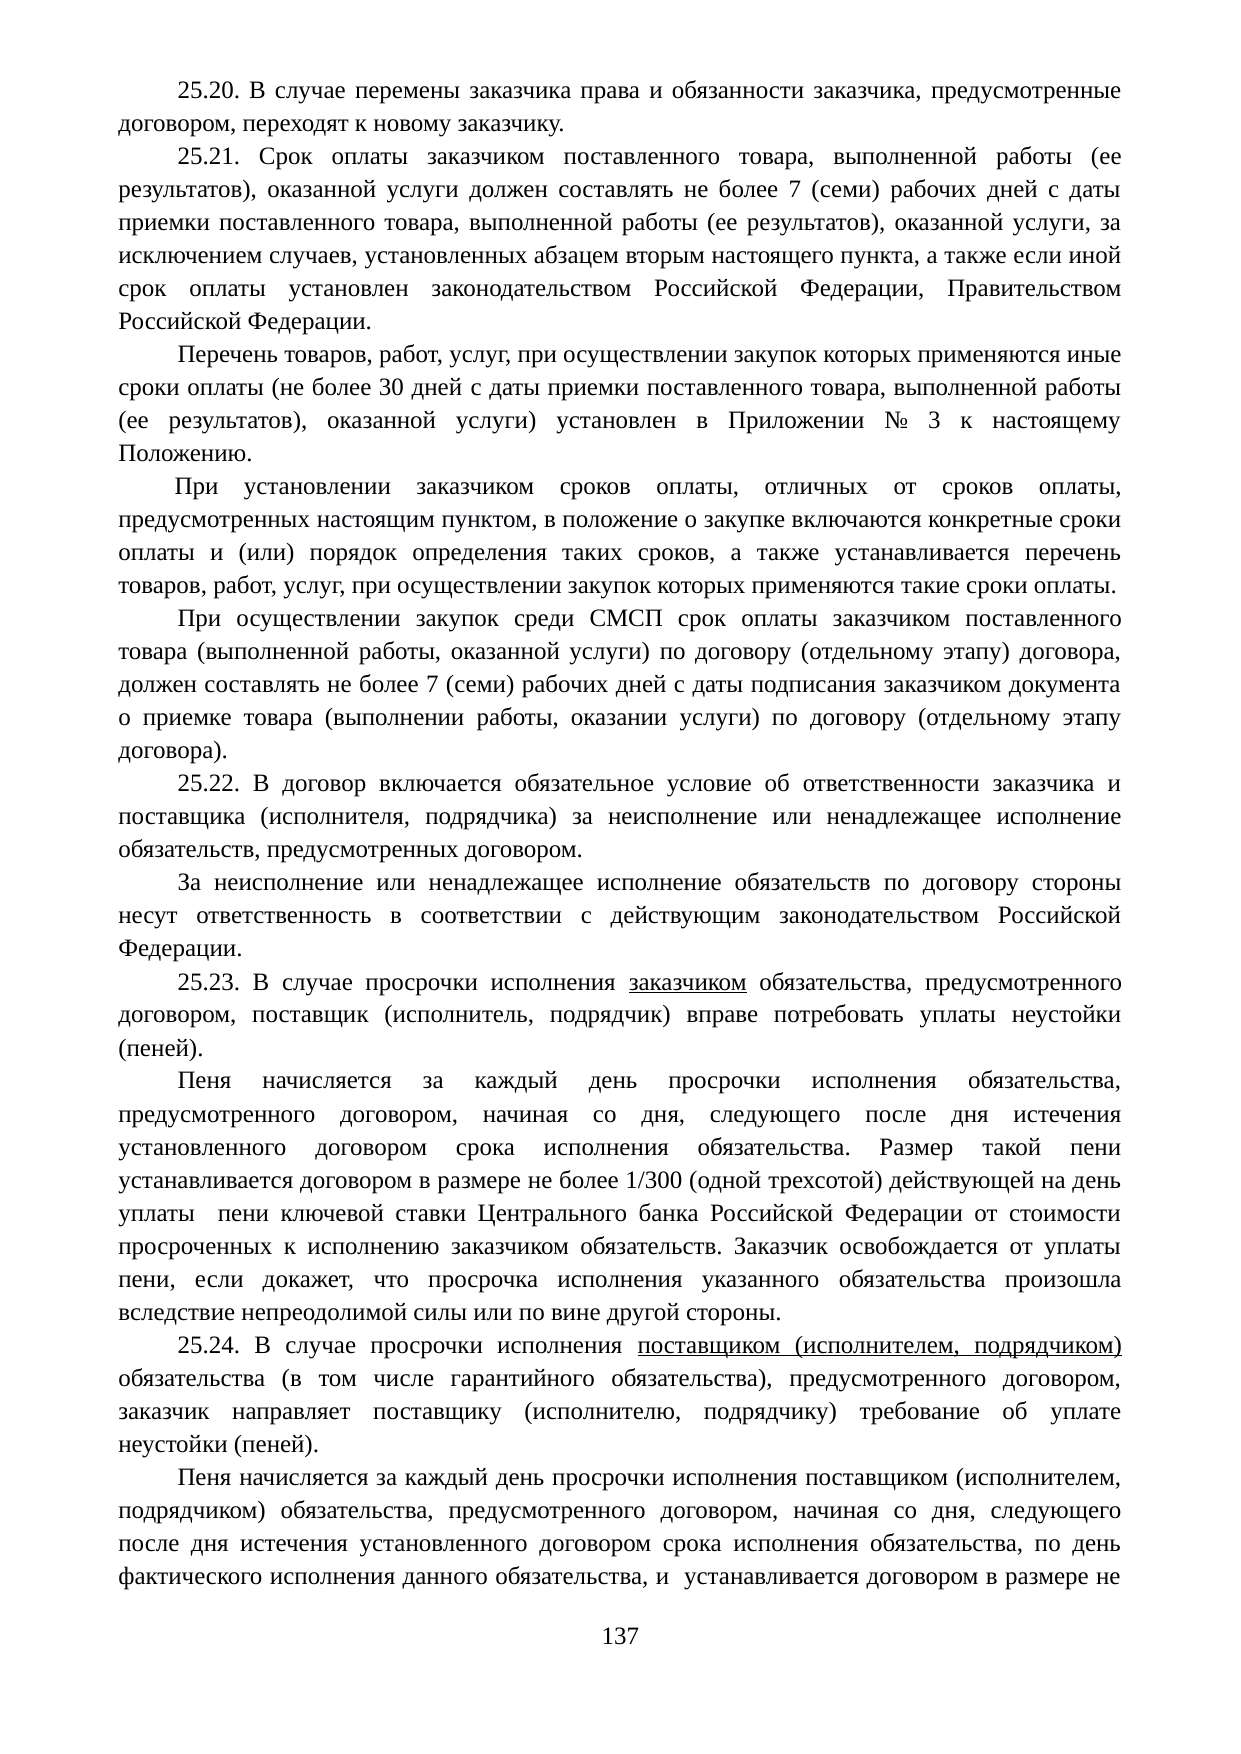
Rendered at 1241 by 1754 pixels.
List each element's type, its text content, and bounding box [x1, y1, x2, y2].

text 25.21. Срок оплаты заказчиком поставленного товара, выполненной работы (ее результатов), оказанной услуги должен составлять не более 7 (семи) рабочих дней с даты приемки поставленного товара, выполненной работы (ее результатов), оказанной услуги, за исключением случаев, установленных абзацем вторым настоящего пункта, а также если иной срок оплаты установлен законодательством Российской Федерации, Правительством Российской Федерации. [118, 141, 1122, 335]
text 25.22. В договор включается обязательное условие об ответственности заказчика и поставщика (исполнителя, подрядчика) за неисполнение или ненадлежащее исполнение обязательств, предусмотренных договором. [118, 768, 1122, 863]
text 25.23. В случае просрочки исполнения заказчиком обязательства, предусмотренного договором, поставщик (исполнитель, подрядчик) вправе потребовать уплаты неустойки (пеней). [118, 967, 1122, 1061]
text При установлении заказчиком сроков оплаты, отличных от сроков оплаты, предусмотренных настоящим пунктом, в положение о закупке включаются конкретные сроки оплаты и (или) порядок определения таких сроков, а также устанавливается перечень товаров, работ, услуг, при осуществлении закупок которых применяются такие сроки оплаты. [118, 471, 1122, 599]
text При осуществлении закупок среди СМСП срок оплаты заказчиком поставленного товара (выполненной работы, оказанной услуги) по договору (отдельному этапу) договора, должен составлять не более 7 (семи) рабочих дней с даты подписания заказчиком документа о приемке товара (выполнении работы, оказании услуги) по договору (отдельному этапу договора). [118, 603, 1122, 764]
text Пеня начисляется за каждый день просрочки исполнения обязательства, предусмотренного договором, начиная со дня, следующего после дня истечения установленного договором срока исполнения обязательства. Размер такой пени устанавливается договором в размере не более 1/300 (одной трехсотой) действующей на день уплаты пени ключевой ставки Центрального банка Российской Федерации от стоимости просроченных к исполнению заказчиком обязательств. Заказчик освобождается от уплаты пени, если докажет, что просрочка исполнения указанного обязательства произошла вследствие непреодолимой силы или по вине другой стороны. [118, 1066, 1122, 1326]
text За неисполнение или ненадлежащее исполнение обязательств по договору стороны несут ответственность в соответствии с действующим законодательством Российской Федерации. [118, 867, 1122, 962]
text 25.24. В случае просрочки исполнения поставщиком (исполнителем, подрядчиком) обязательства (в том числе гарантийного обязательства), предусмотренного договором, заказчик направляет поставщику (исполнителю, подрядчику) требование об уплате неустойки (пеней). [118, 1330, 1122, 1458]
text 25.20. В случае перемены заказчика права и обязанности заказчика, предусмотренные договором, переходят к новому заказчику. [118, 75, 1122, 137]
text Пеня начисляется за каждый день просрочки исполнения поставщиком (исполнителем, подрядчиком) обязательства, предусмотренного договором, начиная со дня, следующего после дня истечения установленного договором срока исполнения обязательства, по день фактического исполнения данного обязательства, и устанавливается договором в размере не [118, 1462, 1122, 1590]
text Перечень товаров, работ, услуг, при осуществлении закупок которых применяются иные сроки оплаты (не более 30 дней с даты приемки поставленного товара, выполненной работы (ее результатов), оказанной услуги) установлен в Приложении № 3 к настоящему Положению. [118, 339, 1122, 467]
